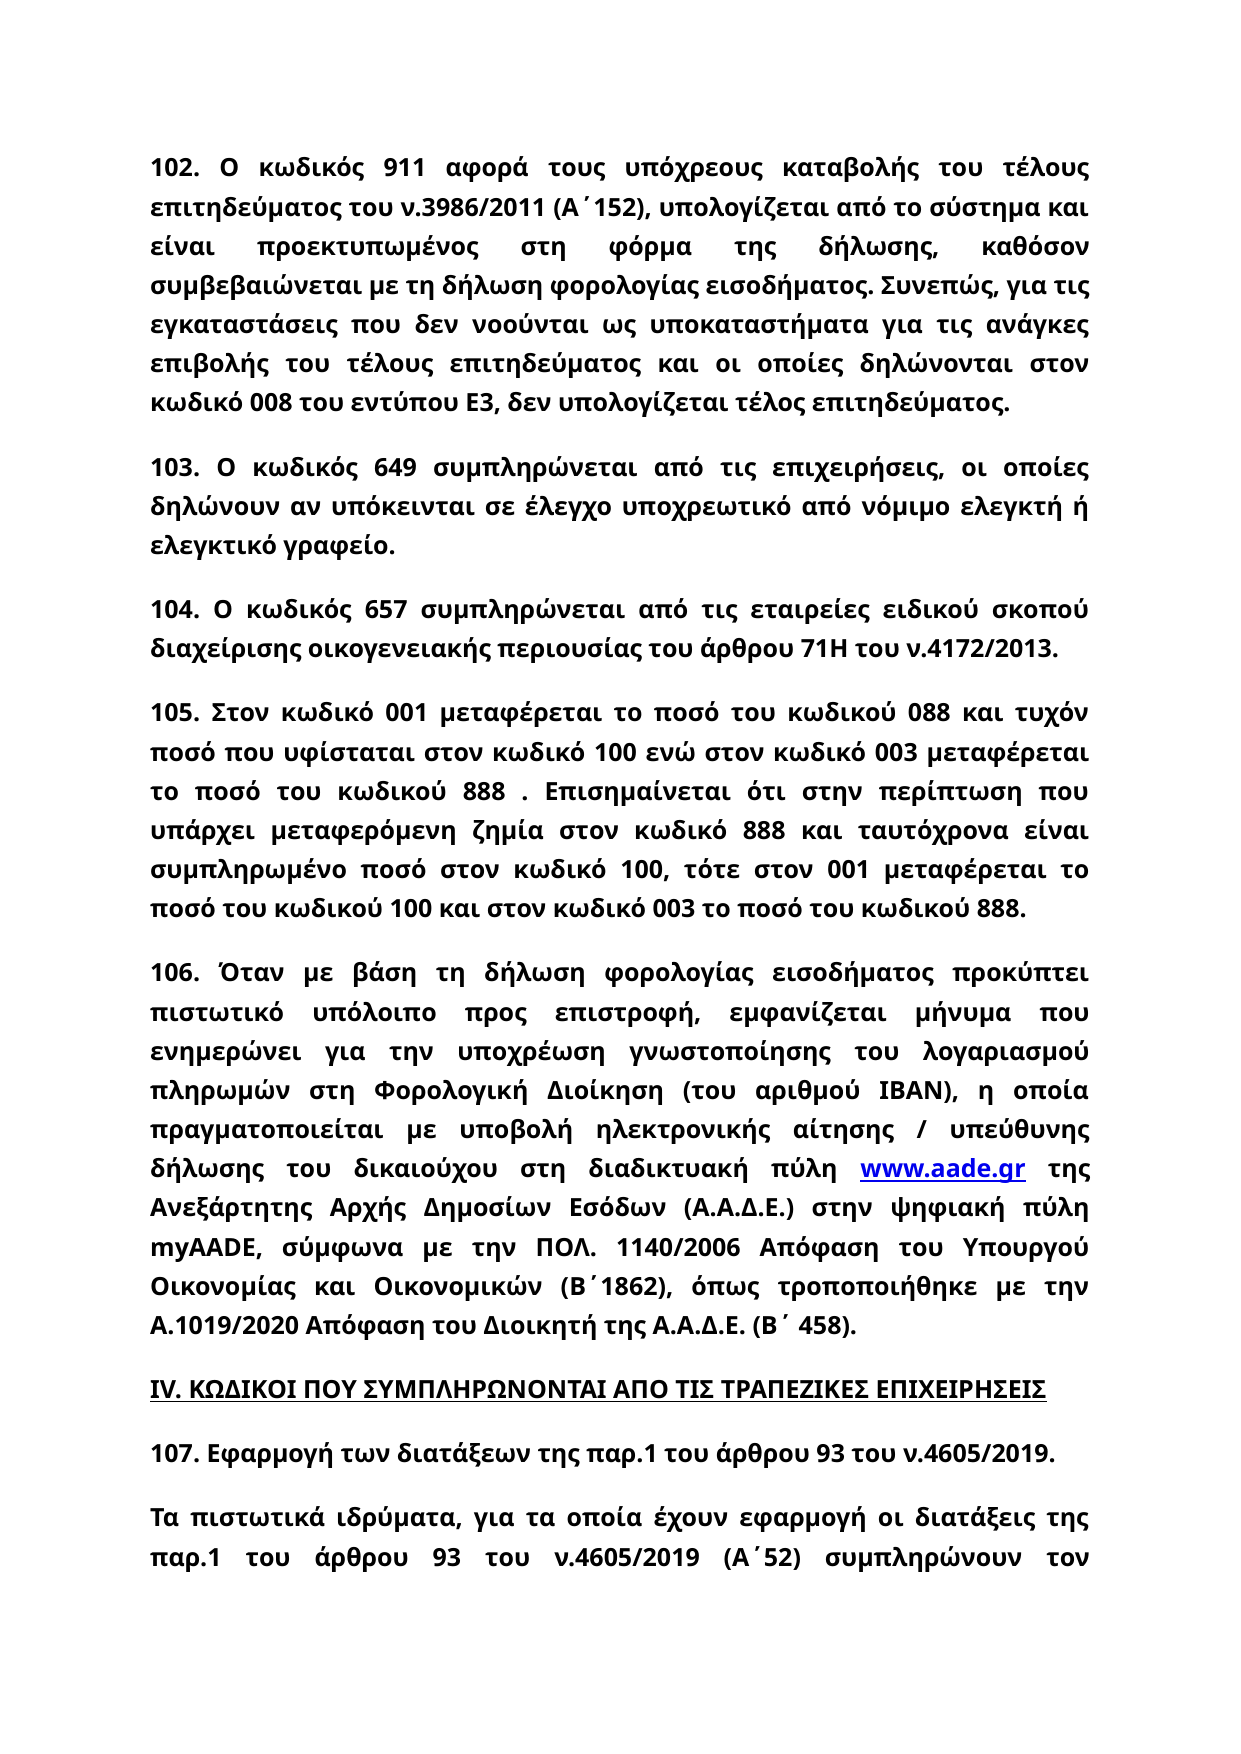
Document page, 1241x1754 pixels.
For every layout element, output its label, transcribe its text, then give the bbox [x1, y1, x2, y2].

text 103. Ο κωδικός 649 συμπληρώνεται από τις επιχειρήσεις, οι οποίες δηλώνουν αν υπόκεινται σε έλεγχο υποχρεωτικό από νόμιμο ελεγκτή ή ελεγκτικό γραφείο. [150, 449, 1090, 562]
text IV. ΚΩΔΙΚΟΙ ΠΟΥ ΣΥΜΠΛΗΡΩΝΟΝΤΑΙ ΑΠΟ ΤΙΣ ΤΡΑΠΕΖΙΚΕΣ ΕΠΙΧΕΙΡΗΣΕΙΣ [150, 1372, 1090, 1406]
text 106. Όταν με βάση τη δήλωση φορολογίας εισοδήματος προκύπτει πιστωτικό υπόλοιπο προς επιστροφή, εμφανίζεται μήνυμα που ενημερώνει για την υποχρέωση γνωστοποίησης του λογαριασμού πληρωμών στη Φορολογική Διοίκηση (του αριθμού IBAN), η οποία πραγματοποιείται με υποβολή ηλεκτρονικής αίτησης / υπεύθυνης δήλωσης του δικαιούχου στη διαδικτυακή πύλη www.aade.gr της Ανεξάρτητης Αρχής Δημοσίων Εσόδων (Α.Α.Δ.Ε.) στην ψηφιακή πύλη myAADE, σύμφωνα με την ΠΟΛ. 1140/2006 Απόφαση του Υπουργού Οικονομίας και Οικονομικών (Β΄1862), όπως τροποποιήθηκε με την Α.1019/2020 Απόφαση του Διοικητή της Α.Α.Δ.Ε. (Β΄ 458). [150, 955, 1090, 1342]
text Τα πιστωτικά ιδρύματα, για τα οποία έχουν εφαρμογή οι διατάξεις της παρ.1 του άρθρου 93 του ν.4605/2019 (Α΄52) συμπληρώνουν τον [150, 1500, 1090, 1573]
text 102. Ο κωδικός 911 αφορά τους υπόχρεους καταβολής του τέλους επιτηδεύματος του ν.3986/2011 (Α΄152), υπολογίζεται από το σύστημα και είναι προεκτυπωμένος στη φόρμα της δήλωσης, καθόσον συμβεβαιώνεται με τη δήλωση φορολογίας εισοδήματος. Συνεπώς, για τις εγκαταστάσεις που δεν νοούνται ως υποκαταστήματα για τις ανάγκες επιβολής του τέλους επιτηδεύματος και οι οποίες δηλώνονται στον κωδικό 008 του εντύπου Ε3, δεν υπολογίζεται τέλος επιτηδεύματος. [150, 150, 1090, 419]
text 105. Στον κωδικό 001 μεταφέρεται το ποσό του κωδικού 088 και τυχόν ποσό που υφίσταται στον κωδικό 100 ενώ στον κωδικό 003 μεταφέρεται το ποσό του κωδικού 888 . Επισημαίνεται ότι στην περίπτωση που υπάρχει μεταφερόμενη ζημία στον κωδικό 888 και ταυτόχρονα είναι συμπληρωμένο ποσό στον κωδικό 100, τότε στον 001 μεταφέρεται το ποσό του κωδικού 100 και στον κωδικό 003 το ποσό του κωδικού 888. [150, 695, 1090, 925]
text 104. Ο κωδικός 657 συμπληρώνεται από τις εταιρείες ειδικού σκοπού διαχείρισης οικογενειακής περιουσίας του άρθρου 71Η του ν.4172/2013. [150, 592, 1090, 665]
text 107. Εφαρμογή των διατάξεων της παρ.1 του άρθρου 93 του ν.4605/2019. [150, 1436, 1090, 1470]
